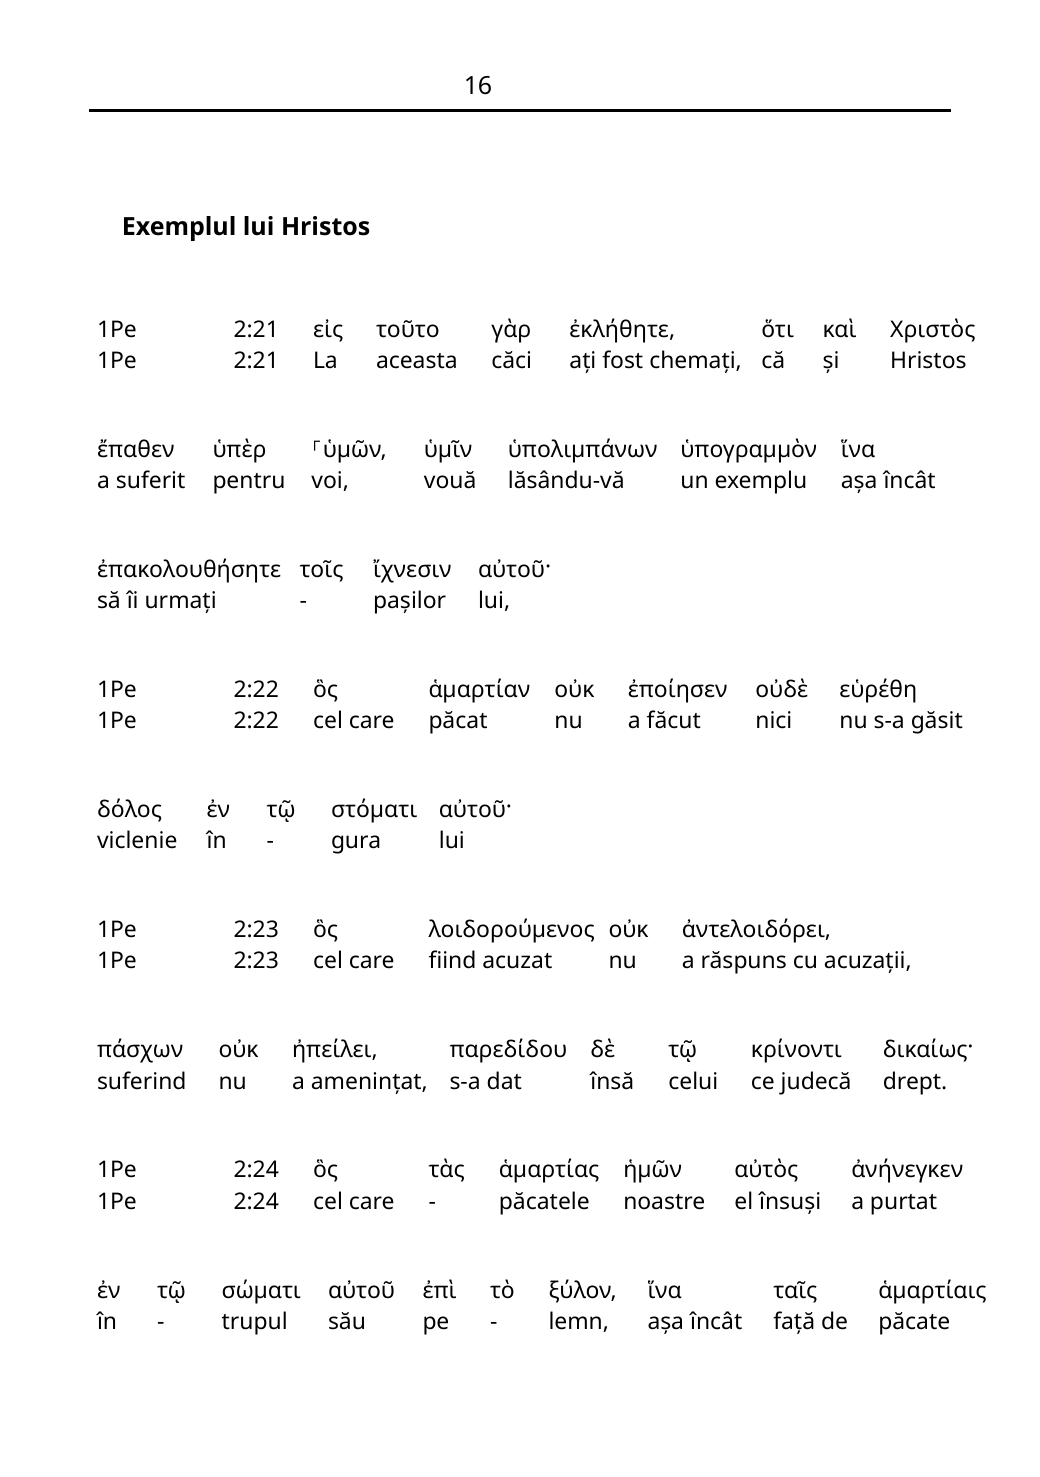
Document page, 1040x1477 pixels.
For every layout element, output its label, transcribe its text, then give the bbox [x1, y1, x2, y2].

table_header [643, 1242, 769, 1273]
table_cell ⸀ὑμῶν, [307, 433, 419, 464]
table_cell viclenie [93, 824, 202, 856]
table_cell în [202, 824, 262, 856]
table_cell οὐδὲ [751, 673, 835, 704]
table_header [624, 642, 751, 673]
table_cell 2:21 [229, 313, 309, 344]
table_cell a răspuns cu acuzații, [678, 945, 929, 976]
table_cell lui, [474, 584, 573, 615]
table_cell κρίνοντι [746, 1033, 878, 1064]
table_header [586, 1002, 664, 1033]
table_header [93, 402, 208, 433]
table_cell Χριστὸς [886, 313, 997, 344]
table_cell vouă [420, 464, 503, 495]
table_header [495, 1122, 619, 1153]
table_cell s-a dat [445, 1065, 586, 1096]
table_header [93, 642, 229, 673]
table_cell lemn, [544, 1305, 643, 1336]
table_cell așa încât [836, 464, 962, 495]
table_header [487, 281, 565, 313]
table_header [550, 642, 623, 673]
table_cell τῷ [664, 1033, 746, 1064]
table_cell pentru [208, 464, 307, 495]
table_cell - [295, 584, 369, 615]
table_cell căci [487, 344, 565, 375]
table_cell ἁμαρτίαις [874, 1274, 1003, 1305]
table_cell ἐπακολουθήσητε [93, 553, 295, 584]
table_header [847, 1122, 986, 1153]
table_cell γὰρ [487, 313, 565, 344]
table_cell el însuși [730, 1185, 847, 1216]
table_cell σώματι [217, 1274, 324, 1305]
table_cell ἁμαρτίαν [424, 673, 550, 704]
table_header [424, 882, 604, 913]
table_cell τῷ [153, 1274, 217, 1305]
table_cell ἐν [93, 1274, 153, 1305]
table_header [324, 1242, 418, 1273]
table_header [886, 281, 997, 313]
table_cell ὃς [309, 673, 424, 704]
table_cell πάσχων [93, 1033, 214, 1064]
table_header [267, 1363, 366, 1394]
table_header [818, 281, 886, 313]
table_cell οὐκ [604, 913, 677, 944]
table_cell καὶ [818, 313, 886, 344]
table_cell τοῦτο [372, 313, 487, 344]
table_cell aceasta [372, 344, 487, 375]
table_cell 2:23 [229, 945, 309, 976]
table_header [153, 1242, 217, 1273]
table_header [511, 1363, 640, 1394]
table_header [309, 1122, 424, 1153]
table_header [369, 522, 474, 553]
table_header [229, 1122, 309, 1153]
table_cell suferind [93, 1065, 214, 1096]
table_header [93, 1122, 229, 1153]
table_cell nici [751, 704, 835, 736]
table_header [565, 281, 757, 313]
table_cell 2:23 [229, 913, 309, 944]
table_header [504, 402, 676, 433]
table_header [366, 1363, 511, 1394]
table_header [309, 882, 424, 913]
table_header [836, 402, 962, 433]
table_header [474, 522, 573, 553]
table_cell ὑπογραμμὸν [676, 433, 836, 464]
table_cell 2:22 [229, 704, 309, 736]
table_cell 1Pe [93, 913, 229, 944]
table_cell lui [435, 824, 533, 856]
table_cell ἐκλήθητε, [565, 313, 757, 344]
table_cell - [262, 824, 327, 856]
table_cell ἐπὶ [418, 1274, 486, 1305]
table_cell ξύλον, [544, 1274, 643, 1305]
table_cell εὑρέθη [835, 673, 986, 704]
table_cell τὸ [486, 1274, 544, 1305]
table_cell τὰς [424, 1154, 494, 1185]
table_cell 2:24 [229, 1185, 309, 1216]
table_cell ce judecă [746, 1065, 878, 1096]
table_cell în [93, 1305, 153, 1336]
table_header [309, 281, 372, 313]
table_header [874, 1242, 1003, 1273]
table_cell 2:22 [229, 673, 309, 704]
table_cell păcat [424, 704, 550, 736]
table_header [229, 882, 309, 913]
table_cell noastre [619, 1185, 730, 1216]
table_header [327, 762, 434, 793]
table_header [229, 642, 309, 673]
table_header [424, 1122, 494, 1153]
table_header [676, 402, 836, 433]
table_header [435, 762, 533, 793]
table_header [229, 281, 309, 313]
table_cell Hristos [886, 344, 997, 375]
table_cell αὐτοῦ [324, 1274, 418, 1305]
table_header [835, 642, 986, 673]
table_header [93, 1242, 153, 1273]
table_header [769, 1242, 874, 1273]
table_header [214, 1002, 288, 1033]
table_cell gura [327, 824, 434, 856]
table_cell nu s-a găsit [835, 704, 986, 736]
table_header [93, 1363, 267, 1394]
table_header [751, 642, 835, 673]
table_cell cel care [309, 1185, 424, 1216]
table_cell voi, [307, 464, 419, 495]
table_header [757, 281, 818, 313]
table_cell 1Pe [93, 704, 229, 736]
table_header [843, 1363, 974, 1394]
table_header [93, 1002, 214, 1033]
table_cell ἵνα [643, 1274, 769, 1305]
table_cell ἵνα [836, 433, 962, 464]
table_cell παρεδίδου [445, 1033, 586, 1064]
table_cell τοῖς [295, 553, 369, 584]
table_header [309, 642, 424, 673]
table_cell ἔπαθεν [93, 433, 208, 464]
table_header [217, 1242, 324, 1273]
table_cell nu [550, 704, 623, 736]
table_cell pe [418, 1305, 486, 1336]
table_cell și [818, 344, 886, 375]
table_cell 2:24 [229, 1154, 309, 1185]
table_header [295, 522, 369, 553]
table_cell ἐν [202, 793, 262, 824]
table_cell ὅτι [757, 313, 818, 344]
table_cell însă [586, 1065, 664, 1096]
table_cell - [153, 1305, 217, 1336]
table_cell ὑπὲρ [208, 433, 307, 464]
table_header [262, 762, 327, 793]
table_header [418, 1242, 486, 1273]
table_cell στόματι [327, 793, 434, 824]
table_header [664, 1002, 746, 1033]
table_cell nu [214, 1065, 288, 1096]
table_cell αὐτοῦ· [474, 553, 573, 584]
table_cell a făcut [624, 704, 751, 736]
table_cell 1Pe [93, 1185, 229, 1216]
table_header [93, 522, 295, 553]
table_cell - [486, 1305, 544, 1336]
table_cell ἴχνεσιν [369, 553, 474, 584]
table_header [445, 1002, 586, 1033]
table_header [619, 1122, 730, 1153]
subtitle Exemplul lui Hristos [92, 208, 948, 243]
table_header [746, 1002, 878, 1033]
table_cell că [757, 344, 818, 375]
table_header [208, 402, 307, 433]
table_cell ὑπολιμπάνων [504, 433, 676, 464]
table_cell fiind acuzat [424, 945, 604, 976]
table_header [604, 882, 677, 913]
table_cell a suferit [93, 464, 208, 495]
table_header [544, 1242, 643, 1273]
table_header [730, 1122, 847, 1153]
table_cell păcatele [495, 1185, 619, 1216]
table_cell οὐκ [550, 673, 623, 704]
table_cell trupul [217, 1305, 324, 1336]
table_header [486, 1242, 544, 1273]
table_cell cel care [309, 704, 424, 736]
table_cell un exemplu [676, 464, 836, 495]
table_cell ἁμαρτίας [495, 1154, 619, 1185]
table_header [202, 762, 262, 793]
table_header [678, 882, 929, 913]
table_cell 1Pe [93, 344, 229, 375]
table_cell ἀντελοιδόρει, [678, 913, 929, 944]
table_cell 1Pe [93, 945, 229, 976]
table_header [778, 1363, 842, 1394]
table_header [93, 762, 202, 793]
table_cell păcate [874, 1305, 1003, 1336]
table_header [93, 882, 229, 913]
table_cell δόλος [93, 793, 202, 824]
table_cell 1Pe [93, 313, 229, 344]
table_cell celui [664, 1065, 746, 1096]
table_cell ἠπείλει, [288, 1033, 445, 1064]
table_cell τῷ [262, 793, 327, 824]
table_cell ἀνήνεγκεν [847, 1154, 986, 1185]
table_cell ὃς [309, 1154, 424, 1185]
table_cell pașilor [369, 584, 474, 615]
table_cell λοιδορούμενος [424, 913, 604, 944]
table_cell ἐποίησεν [624, 673, 751, 704]
table_cell ați fost chemați, [565, 344, 757, 375]
table_cell ἡμῶν [619, 1154, 730, 1185]
table_cell său [324, 1305, 418, 1336]
table_cell 1Pe [93, 673, 229, 704]
table_cell οὐκ [214, 1033, 288, 1064]
table_header [640, 1363, 778, 1394]
table_cell αὐτοῦ· [435, 793, 533, 824]
table_cell lăsându-vă [504, 464, 676, 495]
table_cell cel care [309, 945, 424, 976]
table_cell nu [604, 945, 677, 976]
table_cell drept. [879, 1065, 995, 1096]
table_cell ὃς [309, 913, 424, 944]
table_cell - [424, 1185, 494, 1216]
table_header [307, 402, 419, 433]
table_header [420, 402, 503, 433]
table_header [879, 1002, 995, 1033]
table_header [424, 642, 550, 673]
table_cell εἰς [309, 313, 372, 344]
table_cell 2:21 [229, 344, 309, 375]
table_cell față de [769, 1305, 874, 1336]
table_cell a purtat [847, 1185, 986, 1216]
table_cell ὑμῖν [420, 433, 503, 464]
table_cell a amenințat, [288, 1065, 445, 1096]
table_cell 1Pe [93, 1154, 229, 1185]
table_cell ταῖς [769, 1274, 874, 1305]
table_header [93, 281, 229, 313]
table_cell αὐτὸς [730, 1154, 847, 1185]
table_header [288, 1002, 445, 1033]
table_cell δικαίως· [879, 1033, 995, 1064]
table_header [372, 281, 487, 313]
table_cell așa încât [643, 1305, 769, 1336]
table_cell δὲ [586, 1033, 664, 1064]
table_cell să îi urmați [93, 584, 295, 615]
table_cell La [309, 344, 372, 375]
